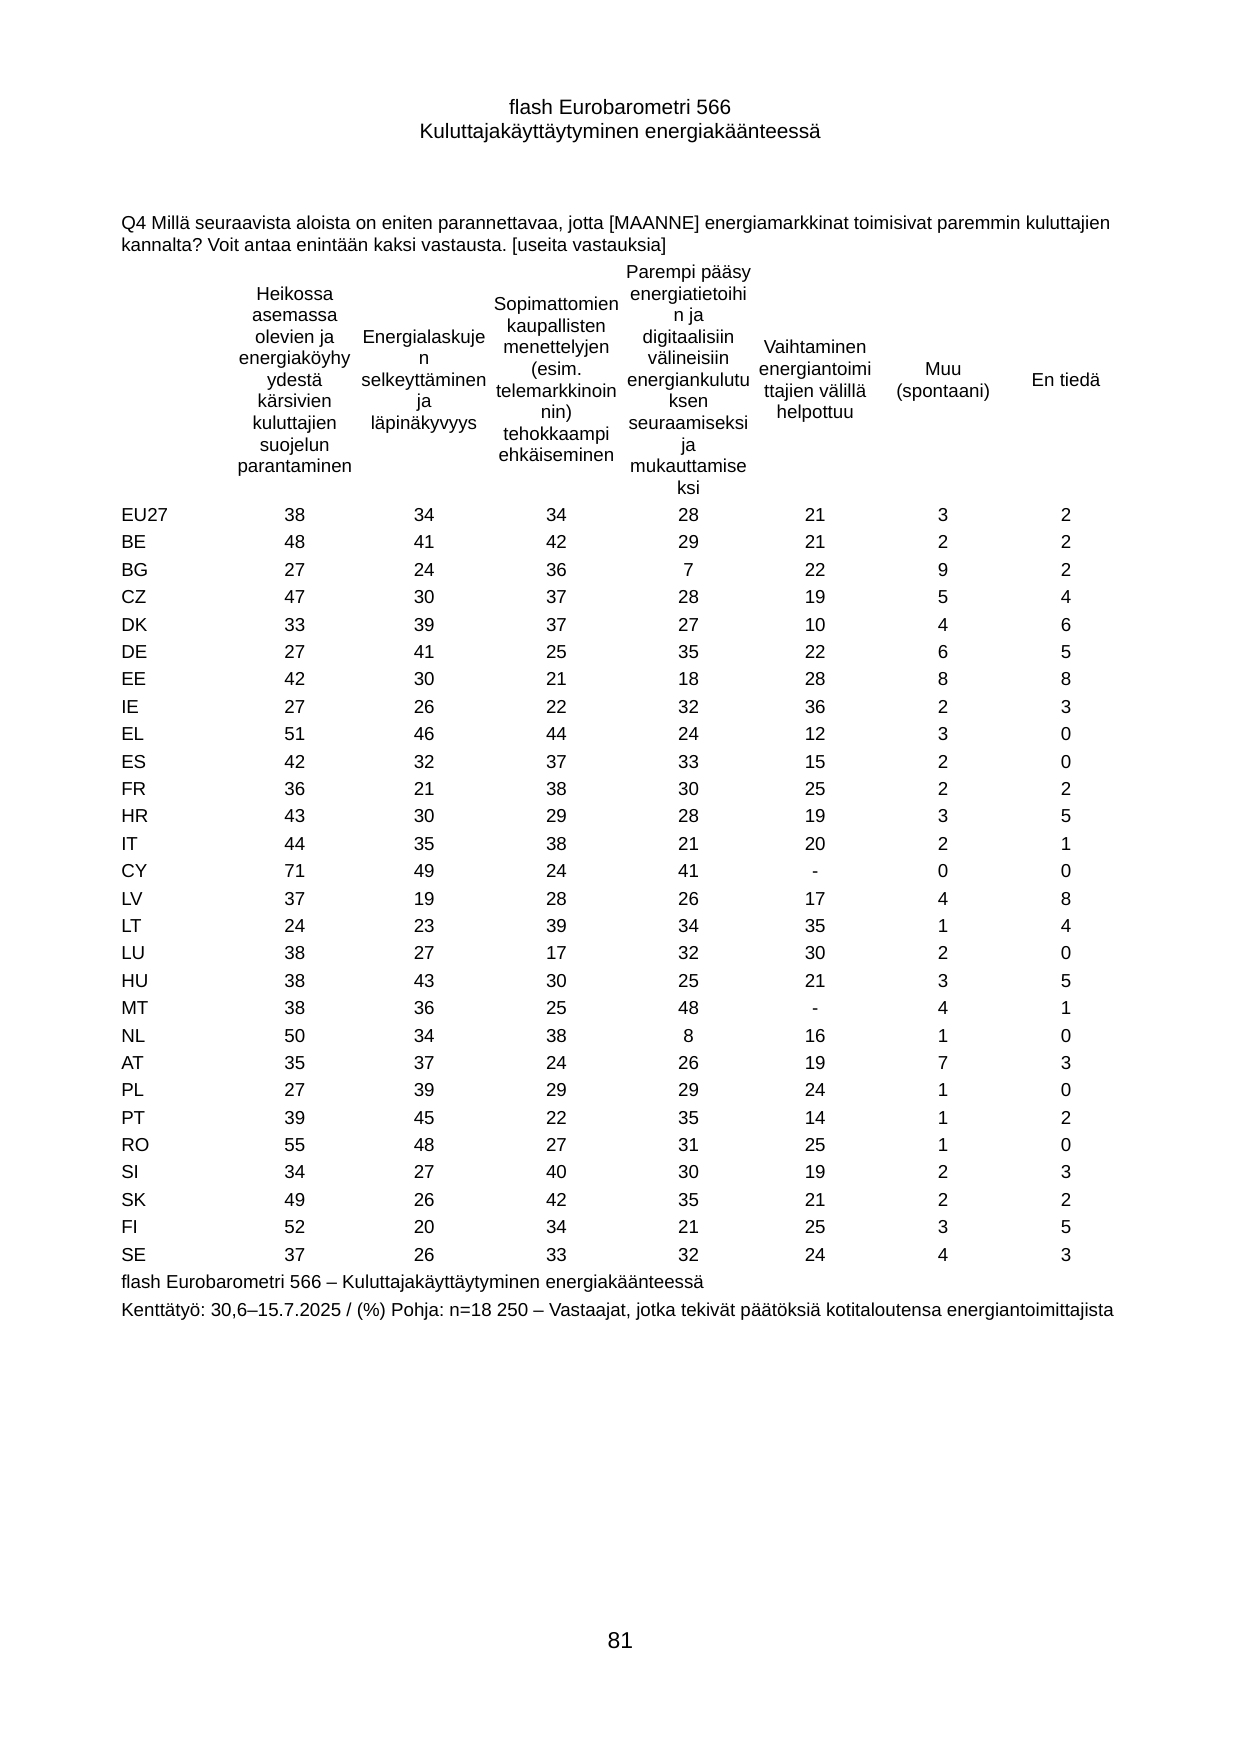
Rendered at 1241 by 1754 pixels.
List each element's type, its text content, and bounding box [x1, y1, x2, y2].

table_cell 44 [490, 720, 623, 747]
table_cell 17 [490, 939, 623, 967]
table_cell 1 [876, 1104, 1009, 1131]
table_cell 35 [623, 1104, 754, 1131]
table_cell 47 [231, 583, 358, 611]
table_cell 24 [490, 1049, 623, 1076]
table_cell 0 [1010, 1131, 1122, 1158]
table_cell 34 [358, 501, 490, 528]
table_cell 2 [876, 528, 1009, 556]
table_cell 2 [876, 775, 1009, 802]
table_cell BG [118, 556, 231, 583]
table_cell Vaihtaminen energiantoimittajien välillä helpottuu [754, 258, 876, 501]
table_cell 26 [358, 1186, 490, 1213]
table_cell 1 [1010, 830, 1122, 857]
table_cell 2 [876, 939, 1009, 967]
table_cell 4 [1010, 912, 1122, 939]
table_cell 28 [623, 501, 754, 528]
table_cell 26 [358, 693, 490, 720]
table_cell LU [118, 939, 231, 967]
table_cell flash Eurobarometri 566 – Kuluttajakäyttäytyminen energiakäänteessä [118, 1268, 1122, 1295]
table_cell 1 [876, 1021, 1009, 1049]
table_cell 25 [490, 638, 623, 665]
table_cell 24 [358, 556, 490, 583]
table_cell 0 [1010, 720, 1122, 747]
table_cell 37 [231, 1241, 358, 1268]
table_cell RO [118, 1131, 231, 1158]
table_cell Muu (spontaani) [876, 258, 1009, 501]
table_cell 2 [876, 1186, 1009, 1213]
table_cell 37 [231, 885, 358, 912]
table_cell 22 [490, 1104, 623, 1131]
table_cell 39 [358, 1076, 490, 1104]
table_cell 27 [358, 1159, 490, 1186]
table_cell 4 [876, 1241, 1009, 1268]
table_cell 19 [754, 583, 876, 611]
table_cell 36 [358, 994, 490, 1021]
table_cell 3 [1010, 1049, 1122, 1076]
table_cell 16 [754, 1021, 876, 1049]
table_cell SI [118, 1159, 231, 1186]
table_cell 38 [490, 830, 623, 857]
table_cell 3 [876, 720, 1009, 747]
table_cell 4 [876, 611, 1009, 638]
table_cell 1 [876, 1131, 1009, 1158]
table_cell 26 [623, 1049, 754, 1076]
table_cell 38 [490, 1021, 623, 1049]
table_cell 44 [231, 830, 358, 857]
table_cell 3 [1010, 1159, 1122, 1186]
table_cell 42 [231, 665, 358, 693]
table_header Q4 Millä seuraavista aloista on eniten parannettavaa, jotta [MAANNE] energiamarkkinat toimisivat paremmin kuluttajien kannalta? Voit antaa enintään kaksi vastausta. [useita vastauksia] [118, 209, 1122, 258]
table_cell 37 [358, 1049, 490, 1076]
table_cell 2 [1010, 1104, 1122, 1131]
table_cell 18 [623, 665, 754, 693]
table_cell 21 [754, 528, 876, 556]
table_cell 24 [490, 857, 623, 884]
table_cell 35 [754, 912, 876, 939]
table_cell 6 [1010, 611, 1122, 638]
table_cell HU [118, 967, 231, 994]
table_cell 24 [754, 1241, 876, 1268]
table_cell Energialaskujen selkeyttäminen ja läpinäkyvyys [358, 258, 490, 501]
table_cell PT [118, 1104, 231, 1131]
table_cell 19 [754, 1049, 876, 1076]
table_cell 30 [490, 967, 623, 994]
table_cell 21 [754, 1186, 876, 1213]
table_cell ES [118, 748, 231, 775]
table_cell HR [118, 802, 231, 830]
table_cell IE [118, 693, 231, 720]
table_cell 34 [490, 1213, 623, 1241]
table_cell 7 [876, 1049, 1009, 1076]
table_cell 5 [1010, 1213, 1122, 1241]
table_cell 28 [490, 885, 623, 912]
table_cell 37 [490, 748, 623, 775]
table_cell PL [118, 1076, 231, 1104]
table_cell 49 [358, 857, 490, 884]
table_cell 25 [623, 967, 754, 994]
table_cell 33 [231, 611, 358, 638]
table_cell 34 [490, 501, 623, 528]
table_cell 48 [358, 1131, 490, 1158]
table_cell 5 [1010, 802, 1122, 830]
table_cell 25 [754, 1131, 876, 1158]
table_cell 38 [231, 967, 358, 994]
table_cell IT [118, 830, 231, 857]
table_cell 6 [876, 638, 1009, 665]
table_cell 3 [876, 802, 1009, 830]
table_cell 35 [231, 1049, 358, 1076]
table_cell 26 [623, 885, 754, 912]
table_cell 28 [623, 583, 754, 611]
table_cell 37 [490, 583, 623, 611]
table_cell 19 [358, 885, 490, 912]
table_cell 43 [358, 967, 490, 994]
table_cell 26 [358, 1241, 490, 1268]
table_cell EL [118, 720, 231, 747]
table_cell 52 [231, 1213, 358, 1241]
table_cell 2 [1010, 528, 1122, 556]
table_cell 43 [231, 802, 358, 830]
table_cell 32 [358, 748, 490, 775]
table_cell 2 [876, 830, 1009, 857]
table_cell 33 [623, 748, 754, 775]
table_cell 30 [623, 775, 754, 802]
table_cell 2 [1010, 1186, 1122, 1213]
table_cell SK [118, 1186, 231, 1213]
table_cell - [754, 994, 876, 1021]
table_cell 34 [231, 1159, 358, 1186]
table_cell 21 [358, 775, 490, 802]
table_cell Sopimattomien kaupallisten menettelyjen (esim. telemarkkinoinnin) tehokkaampi ehkäiseminen [490, 258, 623, 501]
table_cell 8 [623, 1021, 754, 1049]
table_cell 27 [231, 1076, 358, 1104]
table_cell 34 [623, 912, 754, 939]
table_cell 3 [876, 967, 1009, 994]
table_cell 7 [623, 556, 754, 583]
table_cell 33 [490, 1241, 623, 1268]
table_cell 25 [754, 1213, 876, 1241]
table_cell 3 [876, 501, 1009, 528]
table_cell BE [118, 528, 231, 556]
table_cell 0 [1010, 939, 1122, 967]
table_cell 0 [1010, 857, 1122, 884]
table_cell 5 [1010, 967, 1122, 994]
table_cell 28 [754, 665, 876, 693]
table_cell 27 [231, 693, 358, 720]
table_cell EE [118, 665, 231, 693]
table_cell 30 [358, 665, 490, 693]
table_cell 14 [754, 1104, 876, 1131]
table_cell 35 [623, 1186, 754, 1213]
table_cell 36 [490, 556, 623, 583]
table_cell 22 [490, 693, 623, 720]
table_cell FI [118, 1213, 231, 1241]
table_cell 5 [1010, 638, 1122, 665]
table_cell 8 [876, 665, 1009, 693]
table_cell 29 [623, 528, 754, 556]
table_cell 27 [231, 638, 358, 665]
table_cell 20 [358, 1213, 490, 1241]
table_cell 15 [754, 748, 876, 775]
table_cell 0 [1010, 1021, 1122, 1049]
table_cell 41 [623, 857, 754, 884]
table_cell 31 [623, 1131, 754, 1158]
table_cell 0 [876, 857, 1009, 884]
table_cell 27 [231, 556, 358, 583]
table_cell Kenttätyö: 30,6–15.7.2025 / (%) Pohja: n=18 250 – Vastaajat, jotka tekivät päätöksiä kotitaloutensa energiantoimittajista [118, 1295, 1122, 1323]
table_cell EU27 [118, 501, 231, 528]
table_cell 24 [754, 1076, 876, 1104]
table_cell 30 [623, 1159, 754, 1186]
table_cell [118, 258, 231, 501]
table_cell 42 [490, 1186, 623, 1213]
table_cell SE [118, 1241, 231, 1268]
table_cell 5 [876, 583, 1009, 611]
table_cell 42 [231, 748, 358, 775]
table_cell 4 [876, 885, 1009, 912]
table_cell 32 [623, 1241, 754, 1268]
table_cell 39 [490, 912, 623, 939]
table_cell 42 [490, 528, 623, 556]
table_cell 3 [876, 1213, 1009, 1241]
table_cell 2 [876, 1159, 1009, 1186]
table_cell 0 [1010, 748, 1122, 775]
table_cell 32 [623, 939, 754, 967]
table_cell 3 [1010, 693, 1122, 720]
table_cell 22 [754, 638, 876, 665]
table_cell 38 [231, 939, 358, 967]
table_cell 36 [231, 775, 358, 802]
table_cell 37 [490, 611, 623, 638]
table_cell 0 [1010, 1076, 1122, 1104]
table_cell 29 [623, 1076, 754, 1104]
table_cell 48 [623, 994, 754, 1021]
table_cell MT [118, 994, 231, 1021]
table_cell 10 [754, 611, 876, 638]
table_cell 40 [490, 1159, 623, 1186]
table_cell 21 [490, 665, 623, 693]
table_cell 4 [1010, 583, 1122, 611]
table_cell LT [118, 912, 231, 939]
table_cell 21 [623, 830, 754, 857]
table_cell 1 [1010, 994, 1122, 1021]
table_cell 20 [754, 830, 876, 857]
table_cell 48 [231, 528, 358, 556]
table_cell - [754, 857, 876, 884]
table_cell 24 [623, 720, 754, 747]
table_cell 28 [623, 802, 754, 830]
table_cell En tiedä [1010, 258, 1122, 501]
table_cell 39 [358, 611, 490, 638]
table_cell Parempi pääsy energiatietoihin ja digitaalisiin välineisiin energiankulutuksen seuraamiseksi ja mukauttamiseksi [623, 258, 754, 501]
table_cell 49 [231, 1186, 358, 1213]
table_cell 39 [231, 1104, 358, 1131]
table_cell 30 [754, 939, 876, 967]
table_cell 50 [231, 1021, 358, 1049]
table_cell 27 [358, 939, 490, 967]
table_cell 41 [358, 528, 490, 556]
table_cell AT [118, 1049, 231, 1076]
table_cell CY [118, 857, 231, 884]
table_cell 17 [754, 885, 876, 912]
table_cell 38 [231, 501, 358, 528]
table_cell FR [118, 775, 231, 802]
table_cell 32 [623, 693, 754, 720]
table_cell 35 [623, 638, 754, 665]
table_cell 9 [876, 556, 1009, 583]
table_cell 2 [1010, 501, 1122, 528]
table_cell 30 [358, 802, 490, 830]
table_cell 2 [876, 748, 1009, 775]
table_cell 29 [490, 802, 623, 830]
table_cell NL [118, 1021, 231, 1049]
table_cell DE [118, 638, 231, 665]
table_cell 46 [358, 720, 490, 747]
table_cell 1 [876, 912, 1009, 939]
table_cell DK [118, 611, 231, 638]
table_cell 2 [1010, 556, 1122, 583]
table_cell 25 [754, 775, 876, 802]
table_cell 41 [358, 638, 490, 665]
table_cell 71 [231, 857, 358, 884]
table_cell 30 [358, 583, 490, 611]
table_cell 27 [490, 1131, 623, 1158]
table_cell LV [118, 885, 231, 912]
table_cell 27 [623, 611, 754, 638]
table_cell 8 [1010, 665, 1122, 693]
table_cell 45 [358, 1104, 490, 1131]
table_cell Heikossa asemassa olevien ja energiaköyhyydestä kärsivien kuluttajien suojelun parantaminen [231, 258, 358, 501]
table_cell 19 [754, 802, 876, 830]
table_cell 24 [231, 912, 358, 939]
table_cell 29 [490, 1076, 623, 1104]
table_cell 12 [754, 720, 876, 747]
table_cell 19 [754, 1159, 876, 1186]
table_cell 8 [1010, 885, 1122, 912]
table_cell 55 [231, 1131, 358, 1158]
table_cell 23 [358, 912, 490, 939]
table_cell 2 [876, 693, 1009, 720]
table_cell 21 [754, 967, 876, 994]
table_cell 4 [876, 994, 1009, 1021]
table_cell 51 [231, 720, 358, 747]
table_cell 22 [754, 556, 876, 583]
table_cell 35 [358, 830, 490, 857]
table_cell 3 [1010, 1241, 1122, 1268]
table_cell 36 [754, 693, 876, 720]
table_cell 38 [231, 994, 358, 1021]
table_cell 2 [1010, 775, 1122, 802]
table_cell 34 [358, 1021, 490, 1049]
table_cell 21 [754, 501, 876, 528]
table_cell 21 [623, 1213, 754, 1241]
table_cell 1 [876, 1076, 1009, 1104]
table_cell CZ [118, 583, 231, 611]
table_cell 38 [490, 775, 623, 802]
table_cell 25 [490, 994, 623, 1021]
